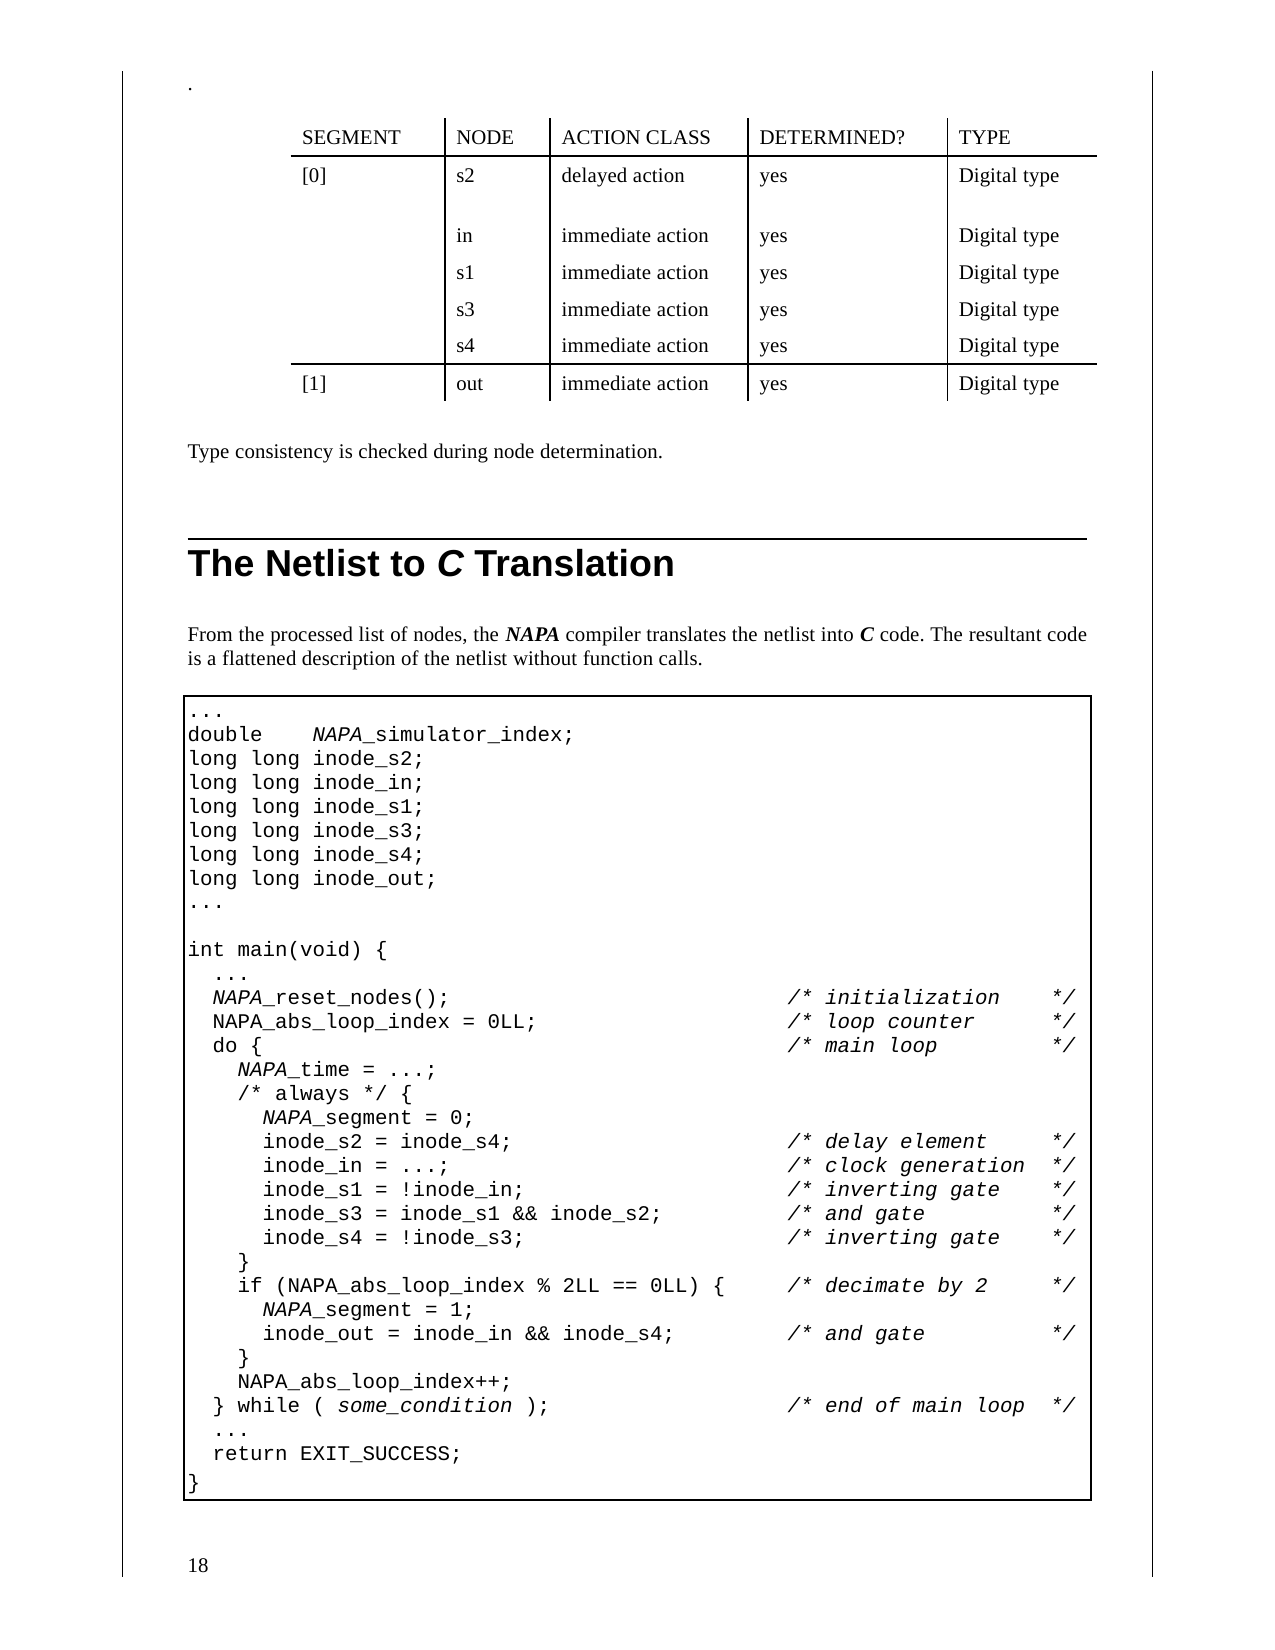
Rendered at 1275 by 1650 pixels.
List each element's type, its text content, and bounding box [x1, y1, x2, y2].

table_cell Digital type [948, 290, 1097, 327]
table_cell yes [749, 157, 947, 217]
table_cell yes [749, 290, 947, 327]
table_cell s4 [446, 327, 549, 363]
text Type consistency is checked during node determination. [187, 439, 1087, 463]
table_cell s2 [446, 157, 549, 217]
table_header TYPE [948, 118, 1097, 155]
text ... double NAPA_simulator_index; long long inode_s2; long long inode_in; long long inode_s1; long long inode_s3; long long inode_s4; long long inode_out; ... [185, 697, 1090, 911]
table_cell out [446, 365, 549, 401]
text int main(void) { ... NAPA_reset_nodes(); /* initialization */ NAPA_abs_loop_index = 0LL; /* loop counter */ do { /* main loop */ NAPA_time = ...; /* always */ { NAPA_segment = 0; inode_s2 = inode_s4; /* delay element */ inode_in = ...; /* clock generation */ inode_s1 = !inode_in; /* inverting gate */ inode_s3 = inode_s1 && inode_s2; /* and gate */ inode_s4 = !inode_s3; /* inverting gate */ } if (NAPA_abs_loop_index % 2LL == 0LL) { /* decimate by 2 */ NAPA_segment = 1; inode_out = inode_in && inode_s4; /* and gate */ } NAPA_abs_loop_index++; } while ( some_condition ); /* end of main loop */ ... return EXIT_SUCCESS; [185, 911, 1090, 1469]
table_cell Digital type [948, 254, 1097, 290]
table_cell Digital type [948, 365, 1097, 401]
table_cell delayed action [551, 157, 747, 217]
table_cell s3 [446, 290, 549, 327]
table_cell immediate action [551, 254, 747, 290]
table_cell yes [749, 365, 947, 401]
text } [185, 1469, 1090, 1499]
table_cell Digital type [948, 157, 1097, 217]
table_cell Digital type [948, 217, 1097, 254]
table_header DETERMINED? [749, 118, 947, 155]
table_cell [291, 290, 444, 327]
table_cell s1 [446, 254, 549, 290]
table_cell [1] [291, 365, 444, 401]
table_header ACTION CLASS [551, 118, 747, 155]
table_cell immediate action [551, 217, 747, 254]
table_cell immediate action [551, 290, 747, 327]
table_cell yes [749, 327, 947, 363]
table_cell yes [749, 254, 947, 290]
table_cell immediate action [551, 327, 747, 363]
table_cell [291, 327, 444, 363]
subtitle The Netlist to C Translation [187, 539, 1087, 585]
table_cell [291, 217, 444, 254]
table_cell [291, 254, 444, 290]
table_header SEGMENT [291, 118, 444, 155]
table_header NODE [446, 118, 549, 155]
table_cell Digital type [948, 327, 1097, 363]
text . [187, 71, 1087, 95]
table_cell yes [749, 217, 947, 254]
table_cell immediate action [551, 365, 747, 401]
text From the processed list of nodes, the NAPA compiler translates the netlist into C code. The resultant code is a flattened description of the netlist without function calls. [187, 622, 1087, 670]
table_cell in [446, 217, 549, 254]
table_cell [0] [291, 157, 444, 217]
